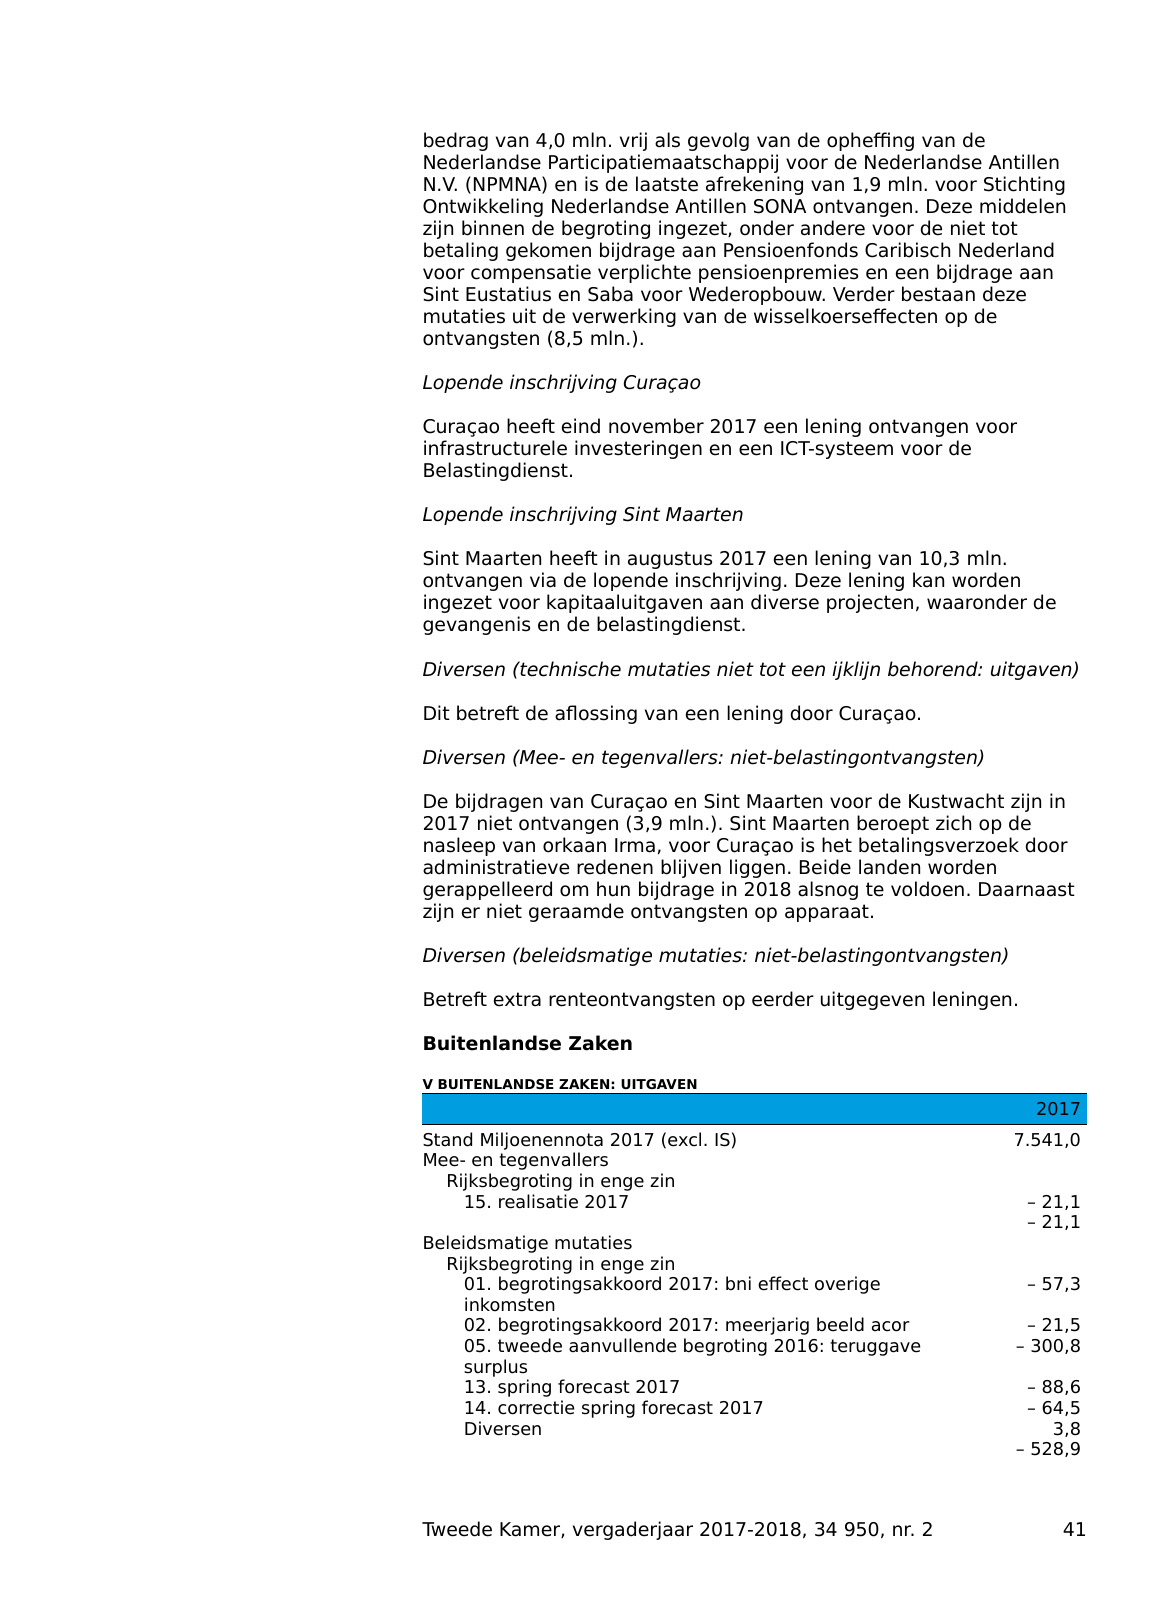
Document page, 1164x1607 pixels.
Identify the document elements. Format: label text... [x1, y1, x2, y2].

table_cell [422, 1171, 440, 1192]
table_cell Diversen [458, 1419, 968, 1439]
table_cell [440, 1439, 458, 1460]
table_cell – 57,3 [969, 1274, 1087, 1315]
table_cell 2017 [969, 1094, 1087, 1124]
table_cell [440, 1377, 458, 1398]
table_header V BUITENLANDSE ZAKEN: UITGAVEN [422, 1077, 1087, 1093]
table_cell [422, 1419, 440, 1439]
table_cell [458, 1439, 968, 1460]
table_cell [440, 1398, 458, 1418]
text Curaçao heeft eind november 2017 een lening ontvangen voor infrastructurele investeringen en een ICT-systeem voor de Belastingdienst. [422, 416, 1087, 482]
table_cell [422, 1336, 440, 1377]
table_cell Mee- en tegenvallers [422, 1150, 968, 1171]
subtitle Diversen (beleidsmatige mutaties: niet-belastingontvangsten) [422, 945, 1087, 967]
table_cell – 21,1 [969, 1192, 1087, 1212]
table_cell [440, 1212, 458, 1233]
text De bijdragen van Curaçao en Sint Maarten voor de Kustwacht zijn in 2017 niet ontvangen (3,9 mln.). Sint Maarten beroept zich op de nasleep van orkaan Irma, voor Curaçao is het betalingsverzoek door administratieve redenen blijven liggen. Beide landen worden gerappelleerd om hun bijdrage in 2018 alsnog te voldoen. Daarnaast zijn er niet geraamde ontvangsten op apparaat. [422, 791, 1087, 923]
table_cell [969, 1233, 1087, 1253]
table_cell – 528,9 [969, 1439, 1087, 1460]
table_cell 7.541,0 [969, 1125, 1087, 1150]
table_cell [422, 1094, 968, 1124]
table_cell – 64,5 [969, 1398, 1087, 1418]
table_cell 05. tweede aanvullende begroting 2016: teruggave surplus [458, 1336, 968, 1377]
table_cell 02. begrotingsakkoord 2017: meerjarig beeld acor [458, 1315, 968, 1336]
table_cell – 88,6 [969, 1377, 1087, 1398]
table_cell [969, 1150, 1087, 1171]
table_cell [422, 1212, 440, 1233]
table_cell [422, 1315, 440, 1336]
table_cell [422, 1192, 440, 1212]
subtitle Diversen (technische mutaties niet tot een ijklijn behorend: uitgaven) [422, 658, 1087, 680]
table_cell [422, 1274, 440, 1315]
table_cell [440, 1336, 458, 1377]
table_cell [422, 1439, 440, 1460]
table_cell [422, 1254, 440, 1274]
table_cell [422, 1398, 440, 1418]
table_cell [969, 1171, 1087, 1192]
table_cell 14. correctie spring forecast 2017 [458, 1398, 968, 1418]
table_cell [458, 1212, 968, 1233]
text Betreft extra renteontvangsten op eerder uitgegeven leningen. [422, 989, 1087, 1011]
text Dit betreft de aflossing van een lening door Curaçao. [422, 703, 1087, 724]
table_cell [440, 1274, 458, 1315]
table_cell 01. begrotingsakkoord 2017: bni effect overige inkomsten [458, 1274, 968, 1315]
text Sint Maarten heeft in augustus 2017 een lening van 10,3 mln. ontvangen via de lopende inschrijving. Deze lening kan worden ingezet voor kapitaaluitgaven aan diverse projecten, waaronder de gevangenis en de belastingdienst. [422, 548, 1087, 636]
table_cell [440, 1192, 458, 1212]
table_cell – 21,1 [969, 1212, 1087, 1233]
subtitle Diversen (Mee- en tegenvallers: niet-belastingontvangsten) [422, 747, 1087, 769]
subtitle Lopende inschrijving Sint Maarten [422, 504, 1087, 526]
table_cell 3,8 [969, 1419, 1087, 1439]
table_cell [440, 1315, 458, 1336]
table_cell [440, 1419, 458, 1439]
table_cell [422, 1377, 440, 1398]
subtitle Buitenlandse Zaken [422, 1033, 1087, 1055]
table_cell Stand Miljoenennota 2017 (excl. IS) [422, 1125, 968, 1150]
subtitle Lopende inschrijving Curaçao [422, 372, 1087, 394]
table_cell Rijksbegroting in enge zin [440, 1254, 968, 1274]
table_cell Beleidsmatige mutaties [422, 1233, 968, 1253]
table_cell – 21,5 [969, 1315, 1087, 1336]
table_cell [969, 1254, 1087, 1274]
text bedrag van 4,0 mln. vrij als gevolg van de opheffing van de Nederlandse Participatiemaatschappij voor de Nederlandse Antillen N.V. (NPMNA) en is de laatste afrekening van 1,9 mln. voor Stichting Ontwikkeling Nederlandse Antillen SONA ontvangen. Deze middelen zijn binnen de begroting ingezet, onder andere voor de niet tot betaling gekomen bijdrage aan Pensioenfonds Caribisch Nederland voor compensatie verplichte pensioenpremies en een bijdrage aan Sint Eustatius en Saba voor Wederopbouw. Verder bestaan deze mutaties uit de verwerking van de wisselkoerseffecten op de ontvangsten (8,5 mln.). [422, 130, 1087, 350]
table_cell 15. realisatie 2017 [458, 1192, 968, 1212]
table_cell – 300,8 [969, 1336, 1087, 1377]
table_cell 13. spring forecast 2017 [458, 1377, 968, 1398]
table_cell Rijksbegroting in enge zin [440, 1171, 968, 1192]
